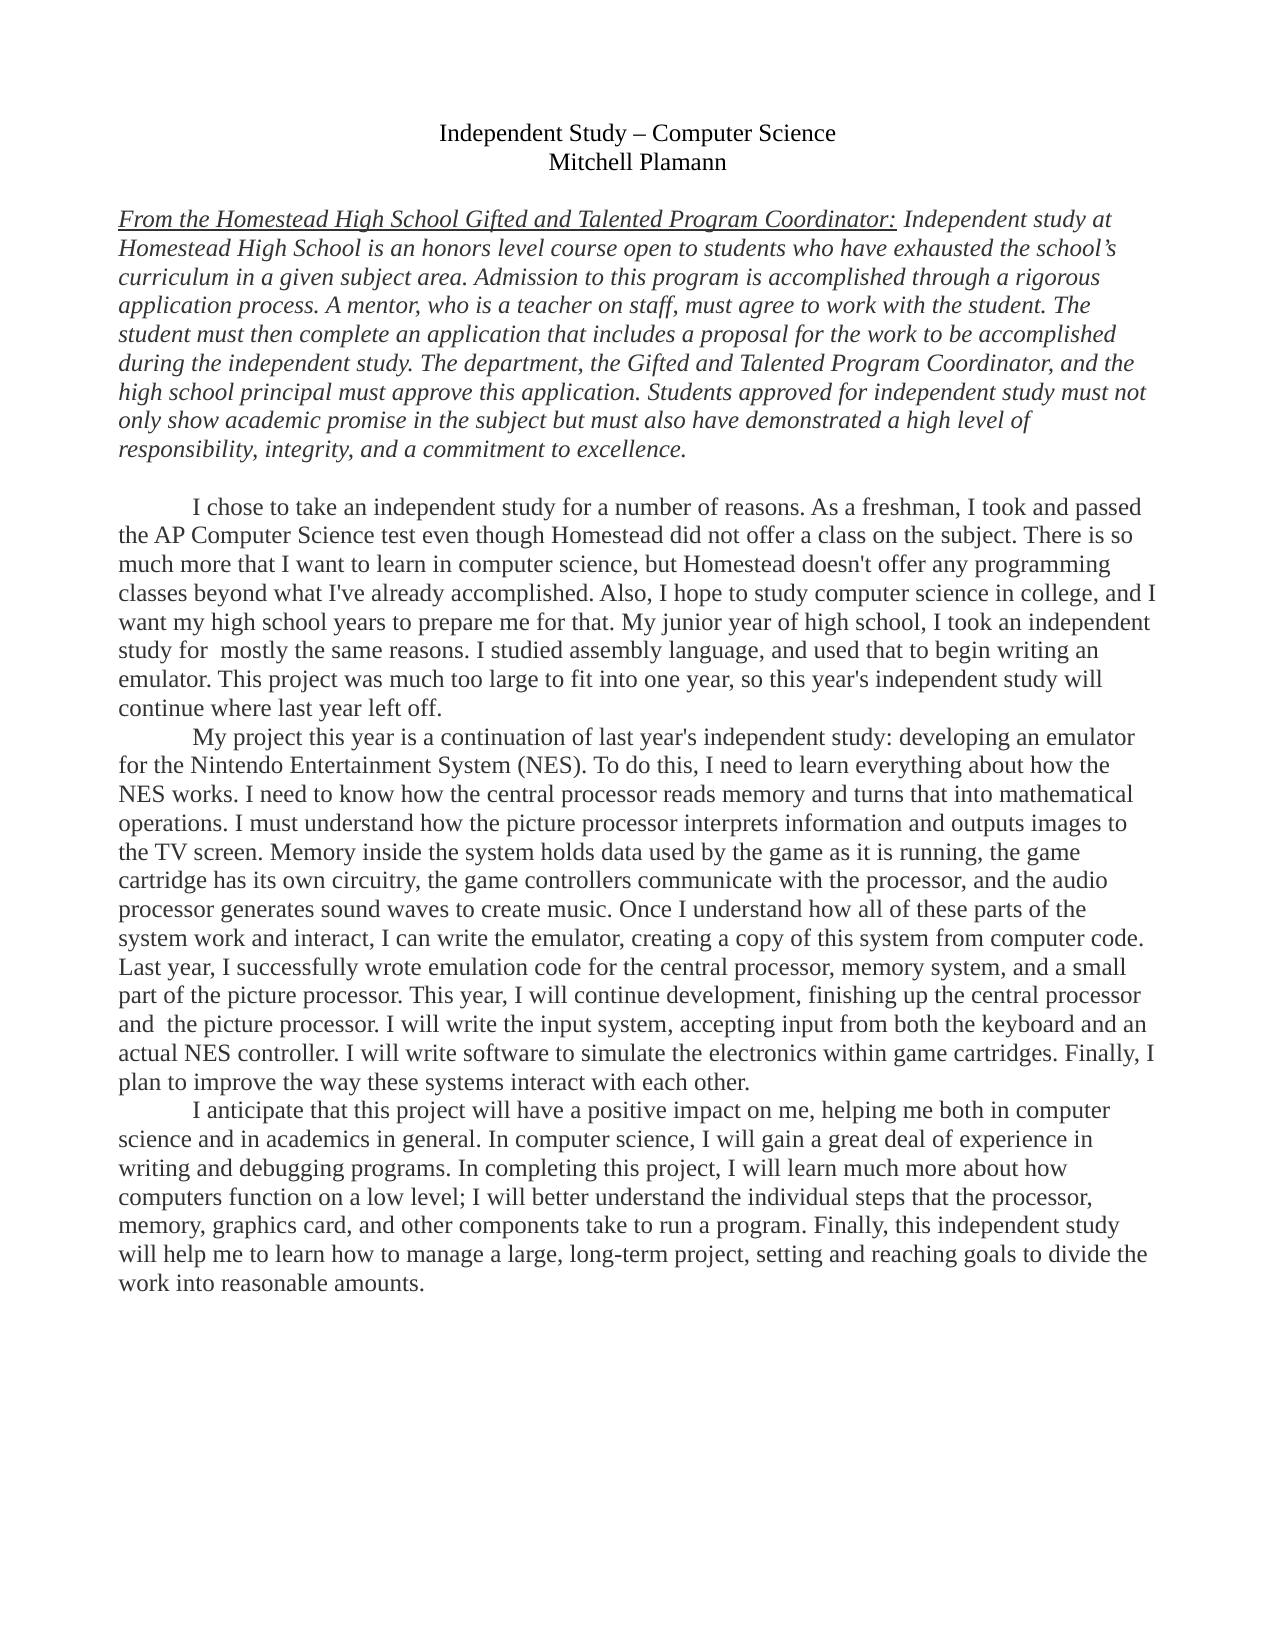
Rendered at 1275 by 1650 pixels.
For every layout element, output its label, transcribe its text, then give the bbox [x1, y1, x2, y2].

text My project this year is a continuation of last year's independent study: developing an emulator for the Nintendo Entertainment System (NES). To do this, I need to learn everything about how the NES works. I need to know how the central processor reads memory and turns that into mathematical operations. I must understand how the picture processor interprets information and outputs images to the TV screen. Memory inside the system holds data used by the game as it is running, the game cartridge has its own circuitry, the game controllers communicate with the processor, and the audio processor generates sound waves to create music. Once I understand how all of these parts of the system work and interact, I can write the emulator, creating a copy of this system from computer code. Last year, I successfully wrote emulation code for the central processor, memory system, and a small part of the picture processor. This year, I will continue development, finishing up the central processor and the picture processor. I will write the input system, accepting input from both the keyboard and an actual NES controller. I will write software to simulate the electronics within game cartridges. Finally, I plan to improve the way these systems interact with each other. [118, 722, 1157, 1096]
text I anticipate that this project will have a positive impact on me, helping me both in computer science and in academics in general. In computer science, I will gain a great deal of experience in writing and debugging programs. In completing this project, I will learn much more about how computers function on a low level; I will better understand the individual steps that the processor, memory, graphics card, and other components take to run a program. Finally, this independent study will help me to learn how to manage a large, long-term project, setting and reaching goals to divide the work into reasonable amounts. [118, 1096, 1157, 1297]
text I chose to take an independent study for a number of reasons. As a freshman, I took and passed the AP Computer Science test even though Homestead did not offer a class on the subject. There is so much more that I want to learn in computer science, but Homestead doesn't offer any programming classes beyond what I've already accomplished. Also, I hope to study computer science in college, and I want my high school years to prepare me for that. My junior year of high school, I took an independent study for mostly the same reasons. I studied assembly language, and used that to begin writing an emulator. This project was much too large to fit into one year, so this year's independent study will continue where last year left off. [118, 492, 1157, 722]
text Mitchell Plamann [118, 147, 1157, 176]
text Independent Study – Computer Science [118, 118, 1157, 147]
text From the Homestead High School Gifted and Talented Program Coordinator: Independent study at Homestead High School is an honors level course open to students who have exhausted the school’s curriculum in a given subject area. Admission to this program is accomplished through a rigorous application process. A mentor, who is a teacher on staff, must agree to work with the student. The student must then complete an application that includes a proposal for the work to be accomplished during the independent study. The department, the Gifted and Talented Program Coordinator, and the high school principal must approve this application. Students approved for independent study must not only show academic promise in the subject but must also have demonstrated a high level of responsibility, integrity, and a commitment to excellence. [118, 204, 1157, 463]
